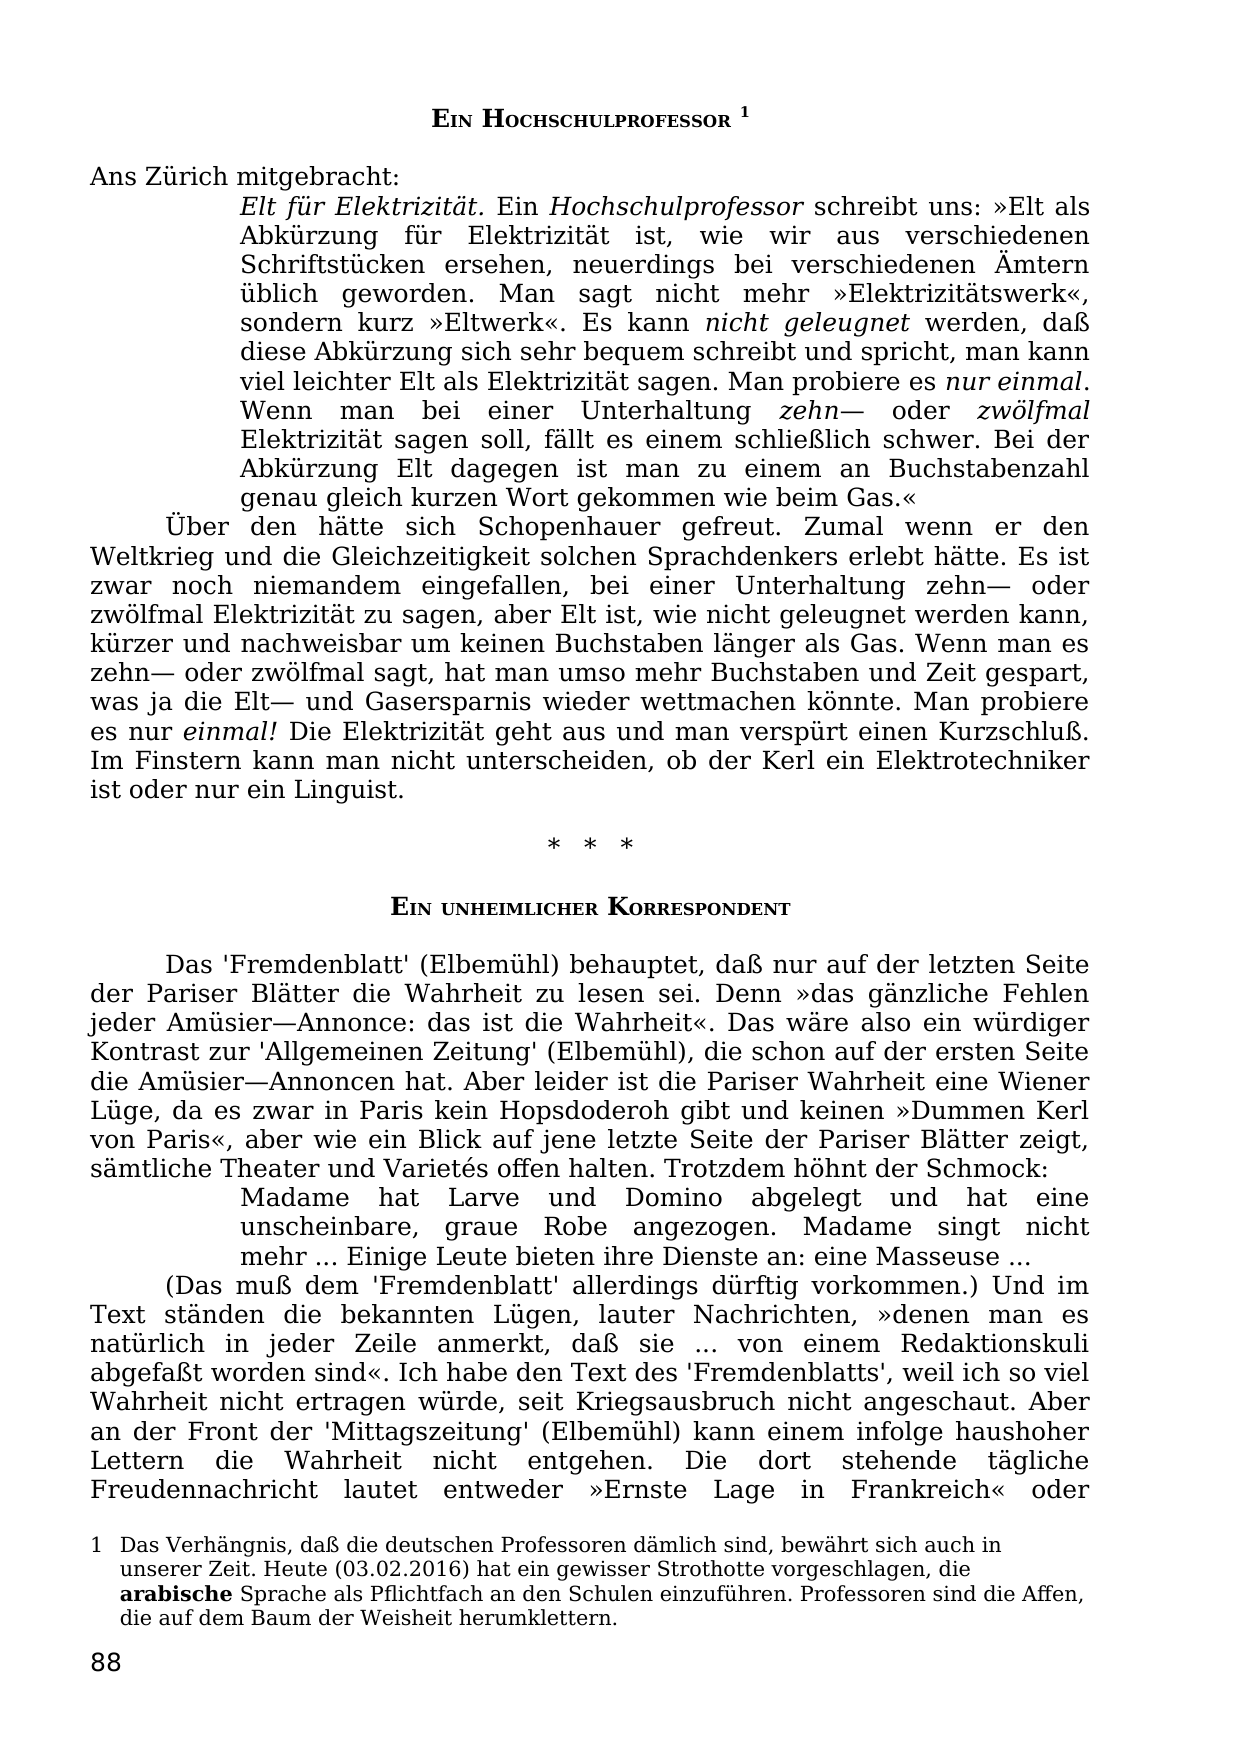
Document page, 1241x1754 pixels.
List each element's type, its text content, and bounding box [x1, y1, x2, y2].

text Das 'Fremdenblatt' (Elbemühl) behauptet, daß nur auf der letzten Seite der Pariser Blätter die Wahrheit zu lesen sei. Denn »das gänzliche Fehlen jeder Amüsier—Annonce: das ist die Wahrheit«. Das wäre also ein würdiger Kontrast zur 'Allgemeinen Zeitung' (Elbemühl), die schon auf der ersten Seite die Amüsier—Annoncen hat. Aber leider ist die Pariser Wahrheit eine Wiener Lüge, da es zwar in Paris kein Hopsdoderoh gibt und keinen »Dummen Kerl von Paris«, aber wie ein Blick auf jene letzte Seite der Pariser Blätter zeigt, sämtliche Theater und Varietés offen halten. Trotzdem höhnt der Schmock: [90, 950, 1091, 1183]
text * * * [90, 833, 1091, 862]
text Ein Hochschulprofessor [90, 75, 1091, 133]
text Elt für Elektrizität. Ein Hochschulprofessor schreibt uns: »Elt als Abkürzung für Elektrizität ist, wie wir aus verschiedenen Schriftstücken ersehen, neuerdings bei verschiedenen Ämtern üblich geworden. Man sagt nicht mehr »Elektrizitätswerk«, sondern kurz »Eltwerk«. Es kann nicht geleugnet werden, daß diese Abkürzung sich sehr bequem schreibt und spricht, man kann viel leichter Elt als Elektrizität sagen. Man probiere es nur einmal. Wenn man bei einer Unterhaltung zehn— oder zwölfmal Elektrizität sagen soll, fällt es einem schließlich schwer. Bei der Abkürzung Elt dagegen ist man zu einem an Buchstabenzahl genau gleich kurzen Wort gekommen wie beim Gas.« [240, 192, 1091, 512]
text Über den hätte sich Schopenhauer gefreut. Zumal wenn er den Weltkrieg und die Gleichzeitigkeit solchen Sprachdenkers erlebt hätte. Es ist zwar noch niemandem eingefallen, bei einer Unterhaltung zehn— oder zwölfmal Elektrizität zu sagen, aber Elt ist, wie nicht geleugnet werden kann, kürzer und nachweisbar um keinen Buchstaben länger als Gas. Wenn man es zehn— oder zwölfmal sagt, hat man umso mehr Buchstaben und Zeit gespart, was ja die Elt— und Gasersparnis wieder wettmachen könnte. Man probiere es nur einmal! Die Elektrizität geht aus und man verspürt einen Kurzschluß. Im Finstern kann man nicht unterscheiden, ob der Kerl ein Elektrotechniker ist oder nur ein Linguist. [90, 512, 1091, 804]
text (Das muß dem 'Fremdenblatt' allerdings dürftig vorkommen.) Und im Text ständen die bekannten Lügen, lauter Nachrichten, »denen man es natürlich in jeder Zeile anmerkt, daß sie ... von einem Redaktionskuli abgefaßt worden sind«. Ich habe den Text des 'Fremdenblatts', weil ich so viel Wahrheit nicht ertragen würde, seit Kriegsausbruch nicht angeschaut. Aber an der Front der 'Mittagszeitung' (Elbemühl) kann einem infolge haushoher Lettern die Wahrheit nicht entgehen. Die dort stehende tägliche Freudennachricht lautet entweder »Ernste Lage in Frankreich« oder [90, 1271, 1091, 1504]
text Ein unheimlicher Korrespondent [90, 862, 1091, 921]
text Ans Zürich mitgebracht: [90, 162, 1091, 192]
text Madame hat Larve und Domino abgelegt und hat eine unscheinbare, graue Robe angezogen. Madame singt nicht mehr ... Einige Leute bieten ihre Dienste an: eine Masseuse ... [240, 1183, 1091, 1271]
text Das Verhängnis, daß die deutschen Professoren dämlich sind, bewährt sich auch in unserer Zeit. Heute (03.02.2016) hat ein gewisser Strothotte vorgeschlagen, die arabische Sprache als Pflichtfach an den Schulen einzuführen. Professoren sind die Affen, die auf dem Baum der Weisheit herumklettern. [90, 1533, 1091, 1631]
